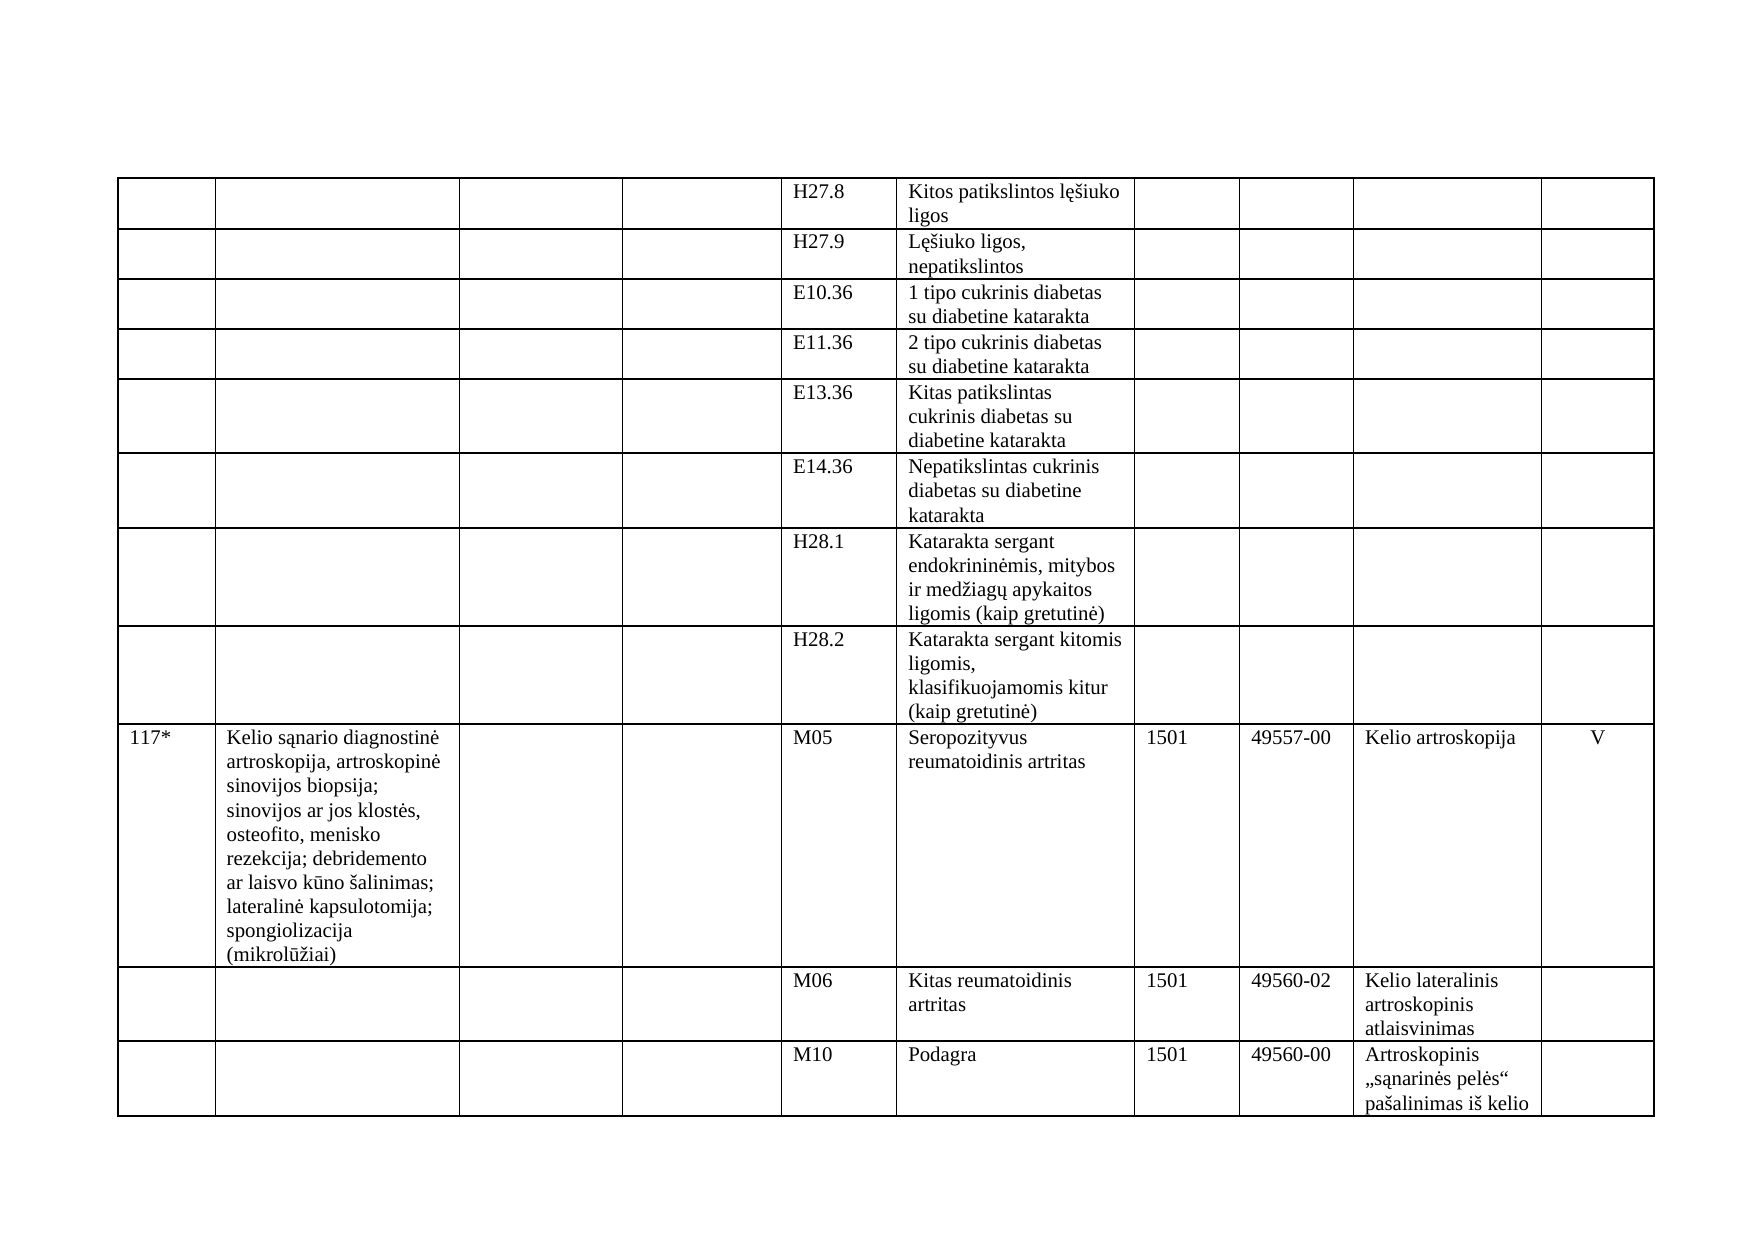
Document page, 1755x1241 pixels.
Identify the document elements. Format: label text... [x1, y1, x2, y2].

table_cell [623, 179, 781, 227]
table_cell [119, 380, 215, 452]
table_cell [119, 280, 215, 328]
table_cell [460, 280, 622, 328]
table_cell [1354, 529, 1541, 625]
table_cell Katarakta sergant kitomis ligomis, klasifikuojamomis kitur (kaip gretutinė) [897, 627, 1134, 723]
table_cell [460, 179, 622, 227]
table_cell 1501 [1135, 1042, 1239, 1114]
table_cell M05 [782, 725, 896, 966]
table_cell [460, 725, 622, 966]
table_cell [1135, 454, 1239, 527]
table_cell [119, 529, 215, 625]
table_cell [1240, 454, 1353, 527]
table_cell [1240, 179, 1353, 227]
table_cell [216, 529, 459, 625]
table_cell [460, 1042, 622, 1114]
table_cell [216, 454, 459, 527]
table_cell [1542, 529, 1653, 625]
table_cell Seropozityvus reumatoidinis artritas [897, 725, 1134, 966]
table_cell [1542, 230, 1653, 278]
table_cell [460, 230, 622, 278]
table_cell [1354, 280, 1541, 328]
table_cell [460, 968, 622, 1040]
table_cell [1354, 179, 1541, 227]
table_cell E14.36 [782, 454, 896, 527]
table_cell 1501 [1135, 968, 1239, 1040]
table_cell [1240, 529, 1353, 625]
table_cell [1542, 380, 1653, 452]
table_cell [216, 230, 459, 278]
table_cell Kitas patikslintas cukrinis diabetas su diabetine katarakta [897, 380, 1134, 452]
table_cell Lęšiuko ligos, nepatikslintos [897, 230, 1134, 278]
table_cell [1240, 627, 1353, 723]
table_cell Podagra [897, 1042, 1134, 1114]
table_cell 49557-00 [1240, 725, 1353, 966]
table_cell [623, 725, 781, 966]
table_cell [1354, 230, 1541, 278]
table_cell H28.1 [782, 529, 896, 625]
table_cell [216, 1042, 459, 1114]
table_cell M06 [782, 968, 896, 1040]
table_cell M10 [782, 1042, 896, 1114]
table_cell [1354, 627, 1541, 723]
table_cell [1240, 380, 1353, 452]
table_cell [1135, 230, 1239, 278]
table_cell [1240, 330, 1353, 378]
table_cell [216, 380, 459, 452]
table_cell [119, 454, 215, 527]
table_cell Kelio sąnario diagnostinė artroskopija, artroskopinė sinovijos biopsija; sinovijos ar jos klostės, osteofito, menisko rezekcija; debridemento ar laisvo kūno šalinimas; lateralinė kapsulotomija; spongiolizacija (mikrolūžiai) [216, 725, 459, 966]
table_cell H27.8 [782, 179, 896, 227]
table_cell Kitas reumatoidinis artritas [897, 968, 1134, 1040]
table_cell [623, 529, 781, 625]
table_cell 49560-02 [1240, 968, 1353, 1040]
table_cell [1135, 179, 1239, 227]
table_cell [1135, 330, 1239, 378]
table_cell [216, 179, 459, 227]
table_cell [119, 330, 215, 378]
table_cell [1135, 380, 1239, 452]
table_cell Kitos patikslintos lęšiuko ligos [897, 179, 1134, 227]
table_cell 1501 [1135, 725, 1239, 966]
table_cell E13.36 [782, 380, 896, 452]
table_cell E11.36 [782, 330, 896, 378]
table_cell V [1542, 725, 1653, 966]
table_cell E10.36 [782, 280, 896, 328]
table_cell [1354, 454, 1541, 527]
table_cell [623, 968, 781, 1040]
table_cell [216, 968, 459, 1040]
table_cell [119, 968, 215, 1040]
table_cell [1542, 330, 1653, 378]
table_cell [623, 454, 781, 527]
table_cell [1135, 627, 1239, 723]
table_cell [623, 627, 781, 723]
table_cell [119, 1042, 215, 1114]
table_cell Kelio artroskopija [1354, 725, 1541, 966]
table_cell [119, 179, 215, 227]
table_cell Katarakta sergant endokrininėmis, mitybos ir medžiagų apykaitos ligomis (kaip gretutinė) [897, 529, 1134, 625]
table_cell Artroskopinis „sąnarinės pelės“ pašalinimas iš kelio [1354, 1042, 1541, 1114]
table_cell Nepatikslintas cukrinis diabetas su diabetine katarakta [897, 454, 1134, 527]
table_cell [1542, 627, 1653, 723]
table_cell [1542, 1042, 1653, 1114]
table_cell [1135, 529, 1239, 625]
table_cell [623, 380, 781, 452]
table_cell [1542, 454, 1653, 527]
table_cell [460, 330, 622, 378]
table_cell [460, 627, 622, 723]
table_cell [119, 230, 215, 278]
table_cell Kelio lateralinis artroskopinis atlaisvinimas [1354, 968, 1541, 1040]
table_cell [623, 230, 781, 278]
table_cell [1542, 280, 1653, 328]
table_cell 1 tipo cukrinis diabetas su diabetine katarakta [897, 280, 1134, 328]
table_cell 49560-00 [1240, 1042, 1353, 1114]
table_cell 117* [119, 725, 215, 966]
table_cell [623, 1042, 781, 1114]
table_cell H28.2 [782, 627, 896, 723]
table_cell [623, 280, 781, 328]
table_cell [216, 280, 459, 328]
table_cell [1354, 380, 1541, 452]
table_cell [623, 330, 781, 378]
table_cell [460, 529, 622, 625]
table_cell [460, 454, 622, 527]
table_cell [119, 627, 215, 723]
table_cell [1135, 280, 1239, 328]
table_cell [1240, 230, 1353, 278]
table_cell [216, 330, 459, 378]
table_cell [1354, 330, 1541, 378]
table_cell [216, 627, 459, 723]
table_cell [1240, 280, 1353, 328]
table_cell [460, 380, 622, 452]
table_cell 2 tipo cukrinis diabetas su diabetine katarakta [897, 330, 1134, 378]
table_cell H27.9 [782, 230, 896, 278]
table_cell [1542, 179, 1653, 227]
table_cell [1542, 968, 1653, 1040]
